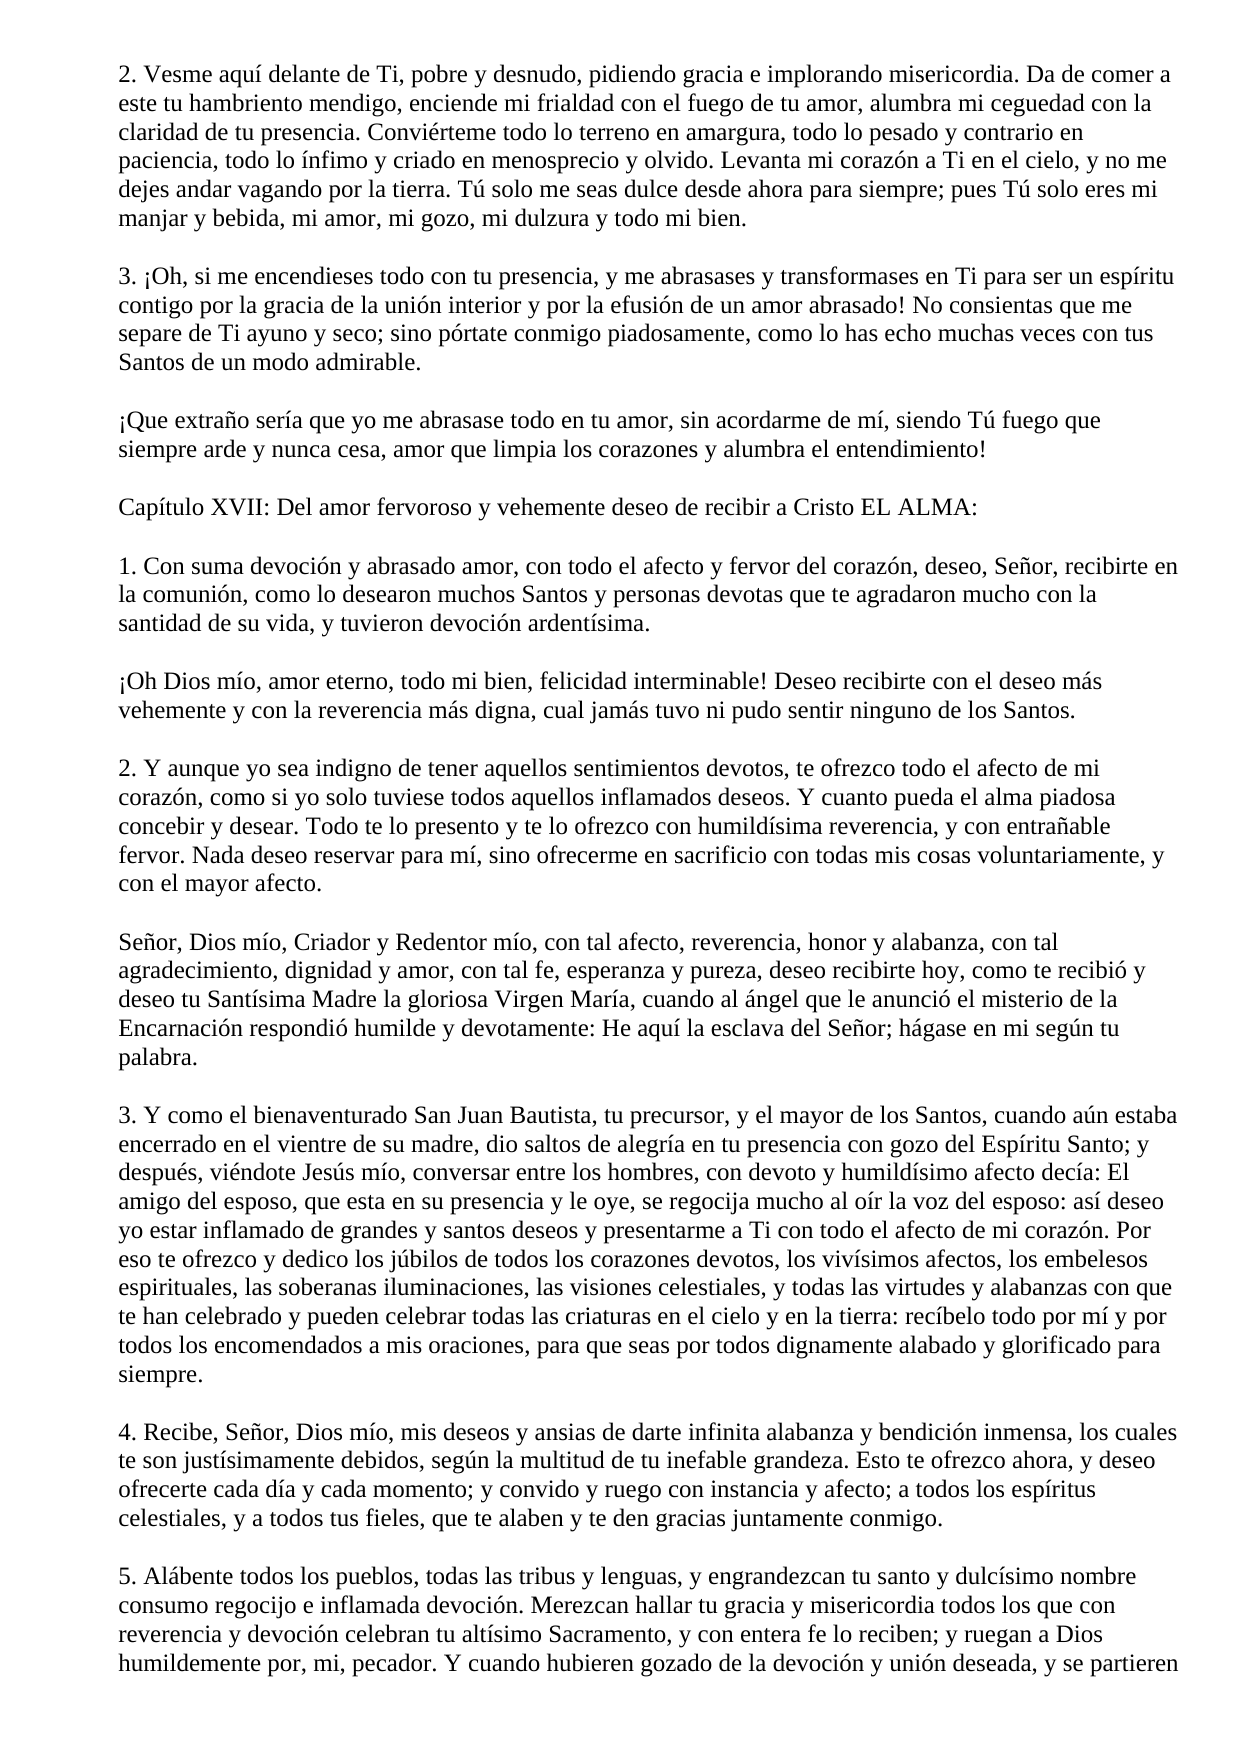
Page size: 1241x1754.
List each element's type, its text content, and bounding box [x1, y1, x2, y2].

text 2. Y aunque yo sea indigno de tener aquellos sentimientos devotos, te ofrezco todo el afecto de mi corazón, como si yo solo tuviese todos aquellos inflamados deseos. Y cuanto pueda el alma piadosa concebir y desear. Todo te lo presento y te lo ofrezco con humildísima reverencia, y con entrañable fervor. Nada deseo reservar para mí, sino ofrecerme en sacrificio con todas mis cosas voluntariamente, y con el mayor afecto. [118, 753, 1181, 897]
text Capítulo XVII: Del amor fervoroso y vehemente deseo de recibir a Cristo EL ALMA: [118, 492, 1181, 521]
text 3. ¡Oh, si me encendieses todo con tu presencia, y me abrasases y transformases en Ti para ser un espíritu contigo por la gracia de la unión interior y por la efusión de un amor abrasado! No consientas que me separe de Ti ayuno y seco; sino pórtate conmigo piadosamente, como lo has echo muchas veces con tus Santos de un modo admirable. [118, 261, 1181, 376]
text Señor, Dios mío, Criador y Redentor mío, con tal afecto, reverencia, honor y alabanza, con tal agradecimiento, dignidad y amor, con tal fe, esperanza y pureza, deseo recibirte hoy, como te recibió y deseo tu Santísima Madre la gloriosa Virgen María, cuando al ángel que le anunció el misterio de la Encarnación respondió humilde y devotamente: He aquí la esclava del Señor; hágase en mi según tu palabra. [118, 927, 1181, 1070]
text 1. Con suma devoción y abrasado amor, con todo el afecto y fervor del corazón, deseo, Señor, recibirte en la comunión, como lo desearon muchos Santos y personas devotas que te agradaron mucho con la santidad de su vida, y tuvieron devoción ardentísima. [118, 551, 1181, 637]
text 2. Vesme aquí delante de Ti, pobre y desnudo, pidiendo gracia e implorando misericordia. Da de comer a este tu hambriento mendigo, enciende mi frialdad con el fuego de tu amor, alumbra mi ceguedad con la claridad de tu presencia. Conviérteme todo lo terreno en amargura, todo lo pesado y contrario en paciencia, todo lo ínfimo y criado en menosprecio y olvido. Levanta mi corazón a Ti en el cielo, y no me dejes andar vagando por la tierra. Tú solo me seas dulce desde ahora para siempre; pues Tú solo eres mi manjar y bebida, mi amor, mi gozo, mi dulzura y todo mi bien. [118, 59, 1181, 232]
text 3. Y como el bienaventurado San Juan Bautista, tu precursor, y el mayor de los Santos, cuando aún estaba encerrado en el vientre de su madre, dio saltos de alegría en tu presencia con gozo del Espíritu Santo; y después, viéndote Jesús mío, conversar entre los hombres, con devoto y humildísimo afecto decía: El amigo del esposo, que esta en su presencia y le oye, se regocija mucho al oír la voz del esposo: así deseo yo estar inflamado de grandes y santos deseos y presentarme a Ti con todo el afecto de mi corazón. Por eso te ofrezco y dedico los júbilos de todos los corazones devotos, los vivísimos afectos, los embelesos espirituales, las soberanas iluminaciones, las visiones celestiales, y todas las virtudes y alabanzas con que te han celebrado y pueden celebrar todas las criaturas en el cielo y en la tierra: recíbelo todo por mí y por todos los encomendados a mis oraciones, para que seas por todos dignamente alabado y glorificado para siempre. [118, 1100, 1181, 1387]
text ¡Que extraño sería que yo me abrasase todo en tu amor, sin acordarme de mí, siendo Tú fuego que siempre arde y nunca cesa, amor que limpia los corazones y alumbra el entendimiento! [118, 406, 1181, 463]
text 5. Alábente todos los pueblos, todas las tribus y lenguas, y engrandezcan tu santo y dulcísimo nombre consumo regocijo e inflamada devoción. Merezcan hallar tu gracia y misericordia todos los que con reverencia y devoción celebran tu altísimo Sacramento, y con entera fe lo reciben; y ruegan a Dios humildemente por, mi, pecador. Y cuando hubieren gozado de la devoción y unión deseada, y se partieren [118, 1561, 1181, 1676]
text ¡Oh Dios mío, amor eterno, todo mi bien, felicidad interminable! Deseo recibirte con el deseo más vehemente y con la reverencia más digna, cual jamás tuvo ni pudo sentir ninguno de los Santos. [118, 666, 1181, 724]
text 4. Recibe, Señor, Dios mío, mis deseos y ansias de darte infinita alabanza y bendición inmensa, los cuales te son justísimamente debidos, según la multitud de tu inefable grandeza. Esto te ofrezco ahora, y deseo ofrecerte cada día y cada momento; y convido y ruego con instancia y afecto; a todos los espíritus celestiales, y a todos tus fieles, que te alaben y te den gracias juntamente conmigo. [118, 1417, 1181, 1532]
